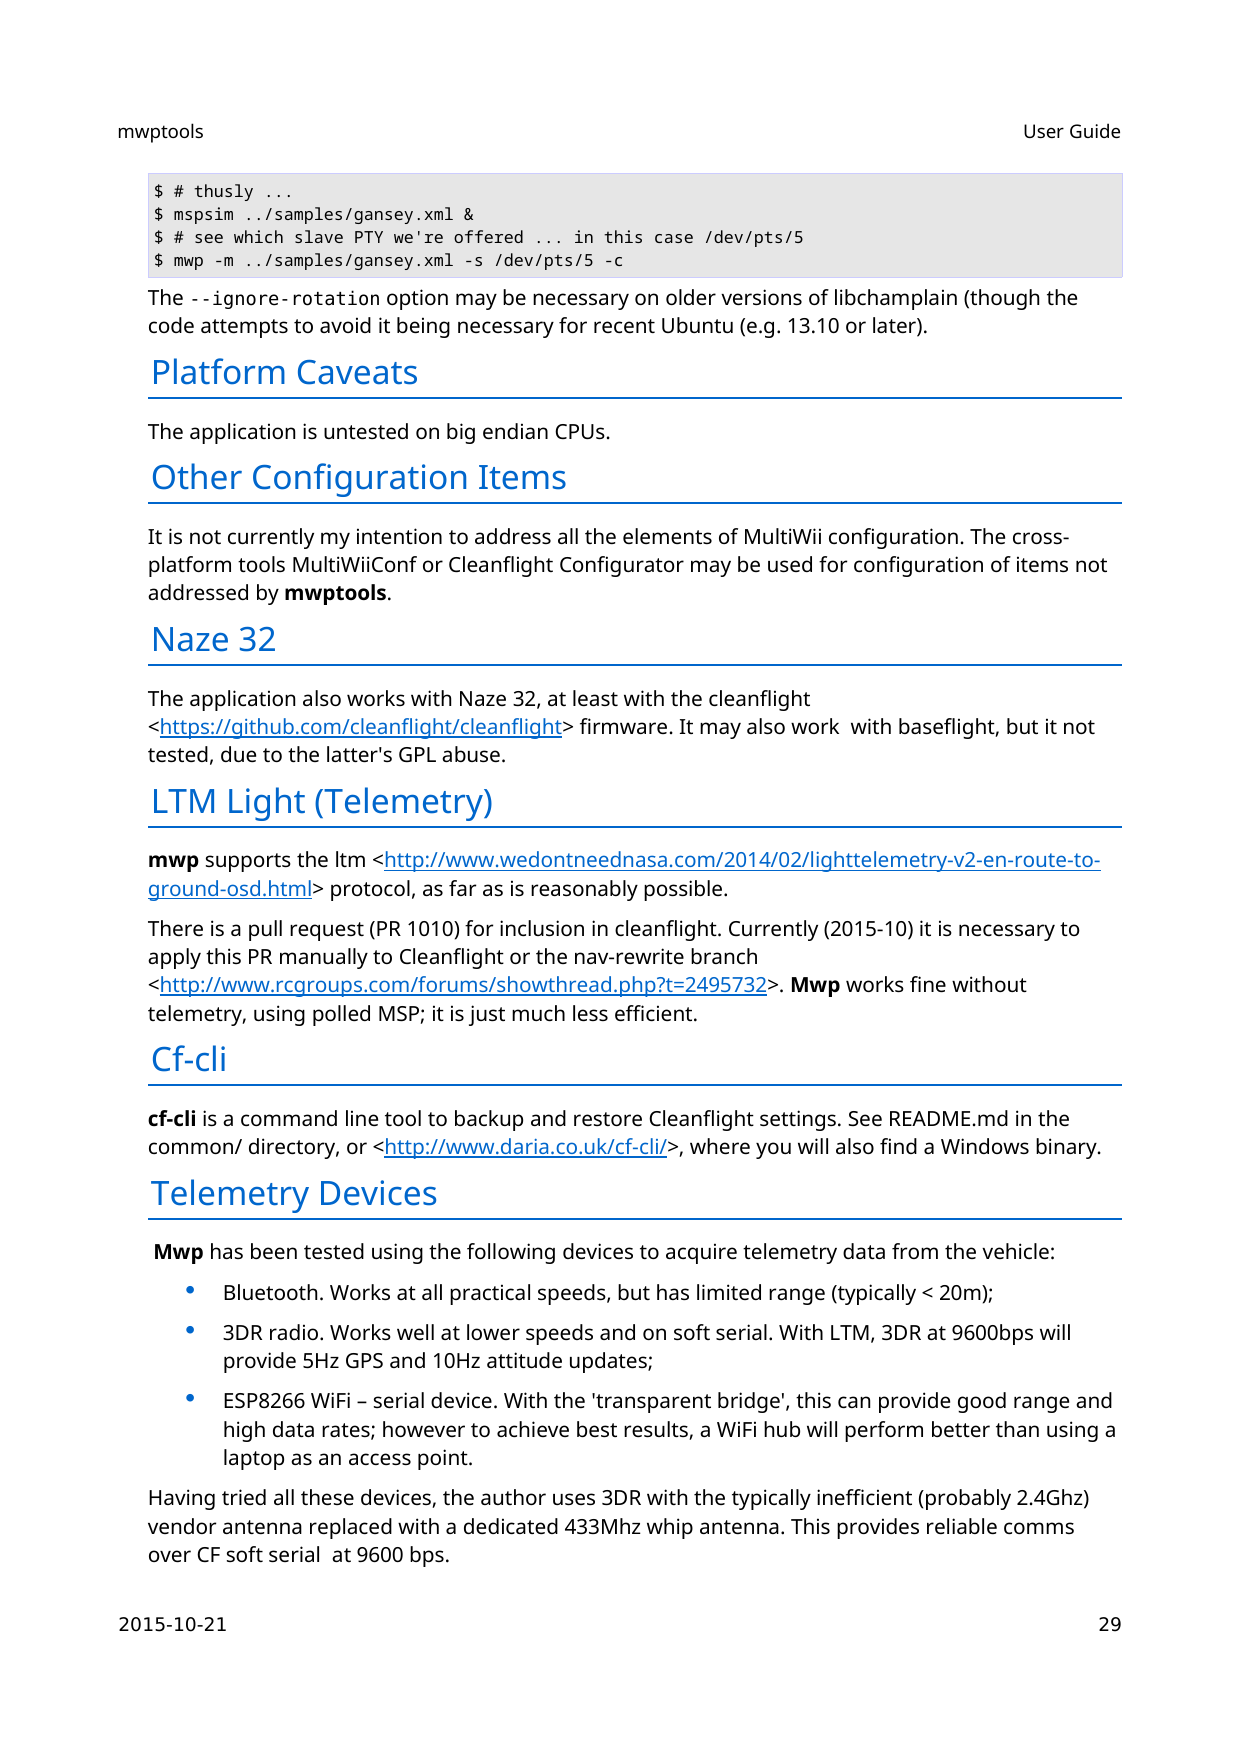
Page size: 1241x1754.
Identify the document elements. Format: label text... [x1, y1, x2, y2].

list ESP8266 WiFi – serial device. With the 'transparent bridge', this can provide good range and high data rates; however to achieve best results, a WiFi hub will perform better than using a laptop as an access point. [185, 1387, 1122, 1472]
text There is a pull request (PR 1010) for inclusion in cleanflight. Currently (2015-10) it is necessary to apply this PR manually to Cleanflight or the nav-rewrite branch <http://www.rcgroups.com/forums/showthread.php?t=2495732>. Mwp works fine without telemetry, using polled MSP; it is just much less efficient. [148, 914, 1122, 1027]
subtitle Naze 32 [148, 613, 1122, 664]
text $ # thusly ... [149, 174, 1122, 196]
text Mwp has been tested using the following devices to acquire telemetry data from the vehicle: [148, 1237, 1122, 1266]
text $ # see which slave PTY we're offered ... in this case /dev/pts/5 [149, 219, 1122, 242]
text cf-cli is a command line tool to backup and restore Cleanflight settings. See README.md in the common/ directory, or <http://www.daria.co.uk/cf-cli/>, where you will also find a Windows binary. [148, 1104, 1122, 1160]
subtitle Platform Caveats [148, 346, 1122, 397]
text $ mwp -m ../samples/gansey.xml -s /dev/pts/5 -c [149, 242, 1122, 277]
list Bluetooth. Works at all practical speeds, but has limited range (typically < 20m); [185, 1278, 1122, 1306]
text The application also works with Naze 32, at least with the cleanflight <https://github.com/cleanflight/cleanflight> firmware. It may also work with baseflight, but it not tested, due to the latter's GPL abuse. [148, 684, 1122, 768]
subtitle Cf-cli [148, 1033, 1122, 1084]
subtitle Telemetry Devices [148, 1166, 1122, 1218]
subtitle LTM Light (Telemetry) [148, 774, 1122, 826]
text The application is untested on big endian CPUs. [148, 417, 1122, 445]
text The --ignore-rotation option may be necessary on older versions of libchamplain (though the code attempts to avoid it being necessary for recent Ubuntu (e.g. 13.10 or later). [148, 283, 1122, 340]
text Having tried all these devices, the author uses 3DR with the typically inefficient (probably 2.4Ghz) vendor antenna replaced with a dedicated 433Mhz whip antenna. This provides reliable comms over CF soft serial at 9600 bps. [148, 1483, 1122, 1568]
text It is not currently my intention to address all the elements of MultiWii configuration. The cross-platform tools MultiWiiConf or Cleanflight Configurator may be used for configuration of items not addressed by mwptools. [148, 522, 1122, 607]
list 3DR radio. Works well at lower speeds and on soft serial. With LTM, 3DR at 9600bps will provide 5Hz GPS and 10Hz attitude updates; [185, 1318, 1122, 1375]
text mwp supports the ltm <http://www.wedontneednasa.com/2014/02/lighttelemetry-v2-en-route-to-ground-osd.html> protocol, as far as is reasonably possible. [148, 846, 1122, 902]
text $ mspsim ../samples/gansey.xml & [149, 196, 1122, 219]
subtitle Other Configuration Items [148, 451, 1122, 502]
